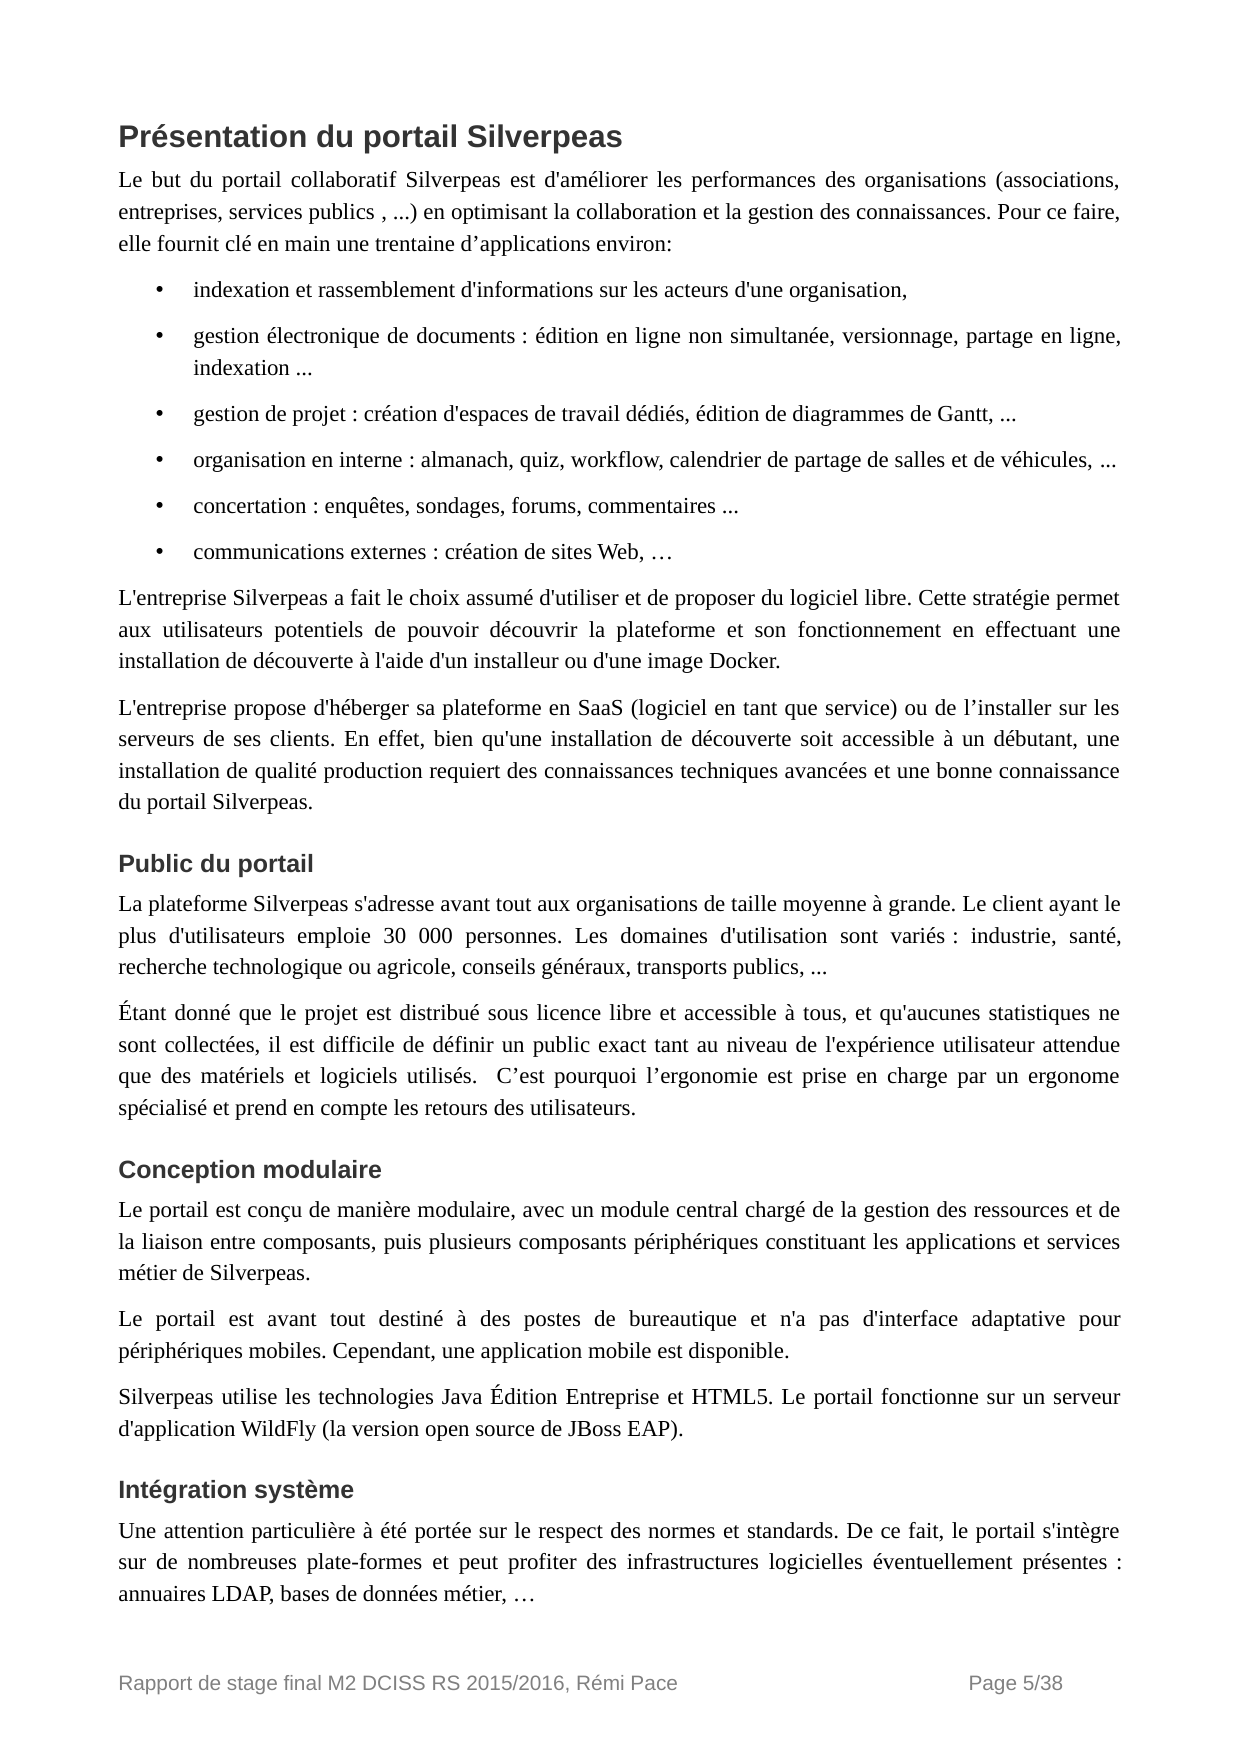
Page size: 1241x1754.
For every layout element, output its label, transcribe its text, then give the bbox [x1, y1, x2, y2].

text Le but du portail collaboratif Silverpeas est d'améliorer les performances des organisations (associations, entreprises, services publics , ...) en optimisant la collaboration et la gestion des connaissances. Pour ce faire, elle fournit clé en main une trentaine d’applications environ: [118, 167, 1122, 256]
subtitle Intégration système [118, 1475, 1122, 1504]
list communications externes : création de sites Web, … [156, 538, 1122, 564]
subtitle Public du portail [118, 849, 1122, 878]
text La plateforme Silverpeas s'adresse avant tout aux organisations de taille moyenne à grande. Le client ayant le plus d'utilisateurs emploie 30 000 personnes. Les domaines d'utilisation sont variés : industrie, santé, recherche technologique ou agricole, conseils généraux, transports publics, ... [118, 890, 1122, 980]
list gestion électronique de documents : édition en ligne non simultanée, versionnage, partage en ligne, indexation ... [156, 322, 1122, 380]
text Silverpeas utilise les technologies Java Édition Entreprise et HTML5. Le portail fonctionne sur un serveur d'application WildFly (la version open source de JBoss EAP). [118, 1383, 1122, 1441]
text Une attention particulière à été portée sur le respect des normes et standards. De ce fait, le portail s'intègre sur de nombreuses plate-formes et peut profiter des infrastructures logicielles éventuellement présentes : annuaires LDAP, bases de données métier, … [118, 1517, 1122, 1606]
subtitle Conception modulaire [118, 1155, 1122, 1184]
text L'entreprise Silverpeas a fait le choix assumé d'utiliser et de proposer du logiciel libre. Cette stratégie permet aux utilisateurs potentiels de pouvoir découvrir la plateforme et son fonctionnement en effectuant une installation de découverte à l'aide d'un installeur ou d'une image Docker. [118, 584, 1122, 674]
subtitle Présentation du portail Silverpeas [118, 118, 1122, 154]
list gestion de projet : création d'espaces de travail dédiés, édition de diagrammes de Gantt, ... [156, 400, 1122, 426]
list organisation en interne : almanach, quiz, workflow, calendrier de partage de salles et de véhicules, ... [156, 446, 1122, 472]
list concertation : enquêtes, sondages, forums, commentaires ... [156, 492, 1122, 518]
list indexation et rassemblement d'informations sur les acteurs d'une organisation, [156, 276, 1122, 302]
text Le portail est avant tout destiné à des postes de bureautique et n'a pas d'interface adaptative pour périphériques mobiles. Cependant, une application mobile est disponible. [118, 1305, 1122, 1363]
text Étant donné que le projet est distribué sous licence libre et accessible à tous, et qu'aucunes statistiques ne sont collectées, il est difficile de définir un public exact tant au niveau de l'expérience utilisateur attendue que des matériels et logiciels utilisés. C’est pourquoi l’ergonomie est prise en charge par un ergonome spécialisé et prend en compte les retours des utilisateurs. [118, 999, 1122, 1121]
text L'entreprise propose d'héberger sa plateforme en SaaS (logiciel en tant que service) ou de l’installer sur les serveurs de ses clients. En effet, bien qu'une installation de découverte soit accessible à un débutant, une installation de qualité production requiert des connaissances techniques avancées et une bonne connaissance du portail Silverpeas. [118, 693, 1122, 814]
text Le portail est conçu de manière modulaire, avec un module central chargé de la gestion des ressources et de la liaison entre composants, puis plusieurs composants périphériques constituant les applications et services métier de Silverpeas. [118, 1196, 1122, 1286]
